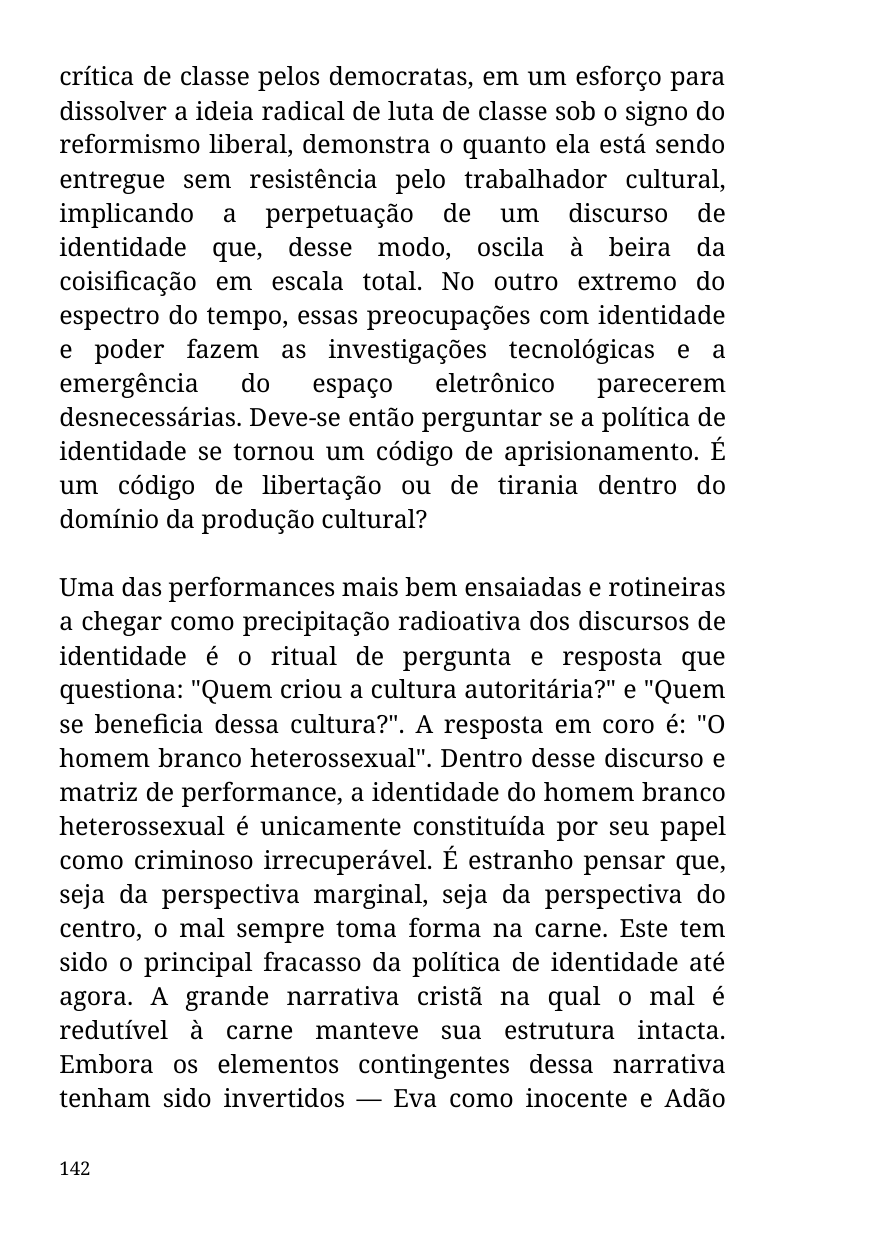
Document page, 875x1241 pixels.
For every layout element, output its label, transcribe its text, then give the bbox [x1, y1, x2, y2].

text Uma das performances mais bem ensaiadas e rotineiras a chegar como precipitação radioativa dos discursos de identidade é o ritual de pergunta e resposta que questiona: "Quem criou a cultura autoritária?" e "Quem se beneficia dessa cultura?". A resposta em coro é: "O homem branco heterossexual". Dentro desse discurso e matriz de performance, a identidade do homem branco heterossexual é unicamente constituída por seu papel como criminoso irrecuperável. É estranho pensar que, seja da perspectiva marginal, seja da perspectiva do centro, o mal sempre toma forma na carne. Este tem sido o principal fracasso da política de identidade até agora. A grande narrativa cristã na qual o mal é redutível à carne manteve sua estrutura intacta. Embora os elementos contingentes dessa narrativa tenham sido invertidos — Eva como inocente e Adão [59, 570, 726, 1115]
text crítica de classe pelos democratas, em um esforço para dissolver a ideia radical de luta de classe sob o signo do reformismo liberal, demonstra o quanto ela está sendo entregue sem resistência pelo trabalhador cultural, implicando a perpetuação de um discurso de identidade que, desse modo, oscila à beira da coisificação em escala total. No outro extremo do espectro do tempo, essas preocupações com identidade e poder fazem as investigações tecnológicas e a emergência do espaço eletrônico parecerem desnecessárias. Deve-se então perguntar se a política de identidade se tornou um código de aprisionamento. É um código de libertação ou de tirania dentro do domínio da produção cultural? [59, 59, 726, 536]
